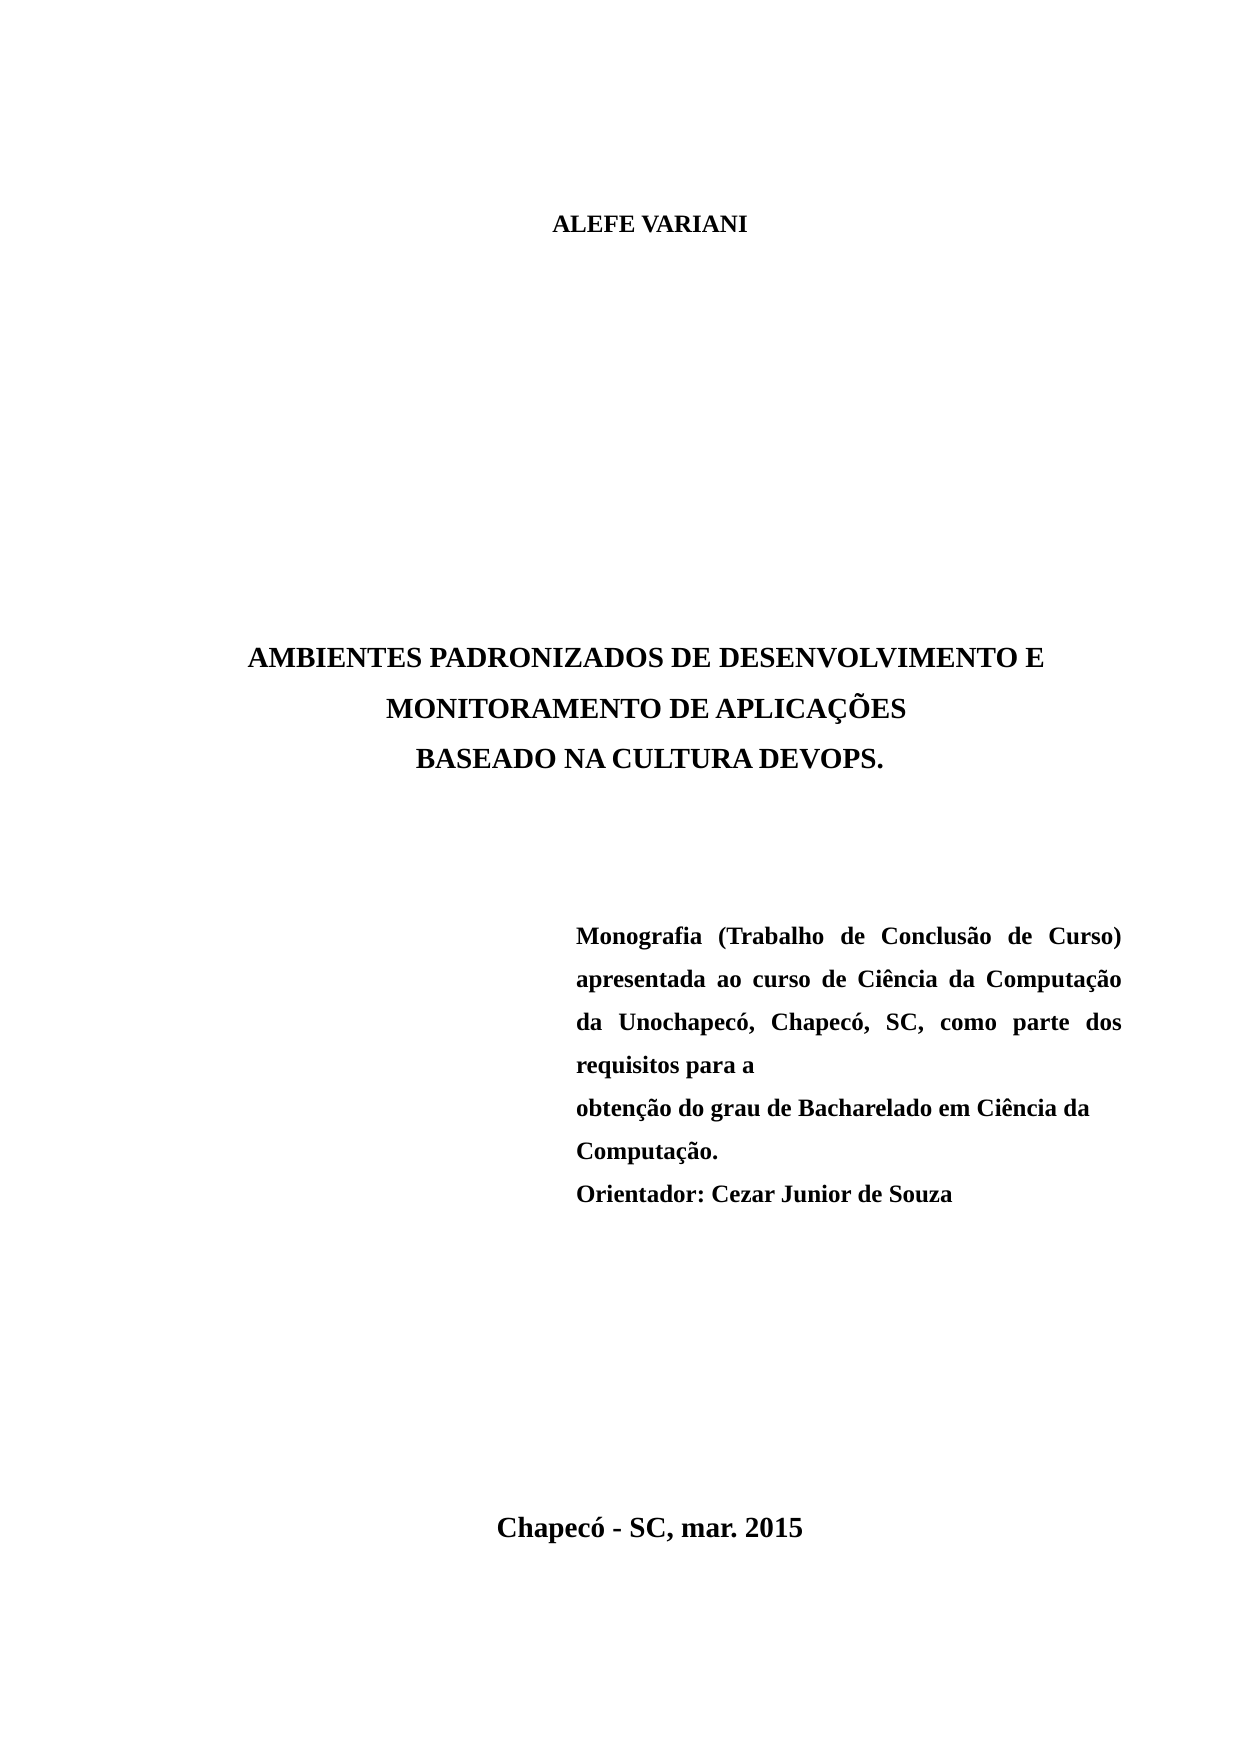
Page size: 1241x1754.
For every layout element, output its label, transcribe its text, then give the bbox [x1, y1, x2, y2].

text AMBIENTES PADRONIZADOS DE DESENVOLVIMENTO E [177, 640, 1122, 674]
text MONITORAMENTO DE APLICAÇÕES [177, 691, 1122, 724]
text obtenção do grau de Bacharelado em Ciência da [576, 1093, 1122, 1122]
text Monografia (Trabalho de Conclusão de Curso) apresentada ao curso de Ciência da Computação da Unochapecó, Chapecó, SC, como parte dos requisitos para a [576, 921, 1122, 1079]
text Chapecó - SC, mar. 2015 [177, 1510, 1122, 1544]
text Computação. [576, 1136, 1122, 1165]
text Orientador: Cezar Junior de Souza [576, 1179, 1122, 1208]
text BASEADO NA CULTURA DEVOPS. [177, 741, 1122, 774]
text ALEFE VARIANI [177, 209, 1122, 238]
